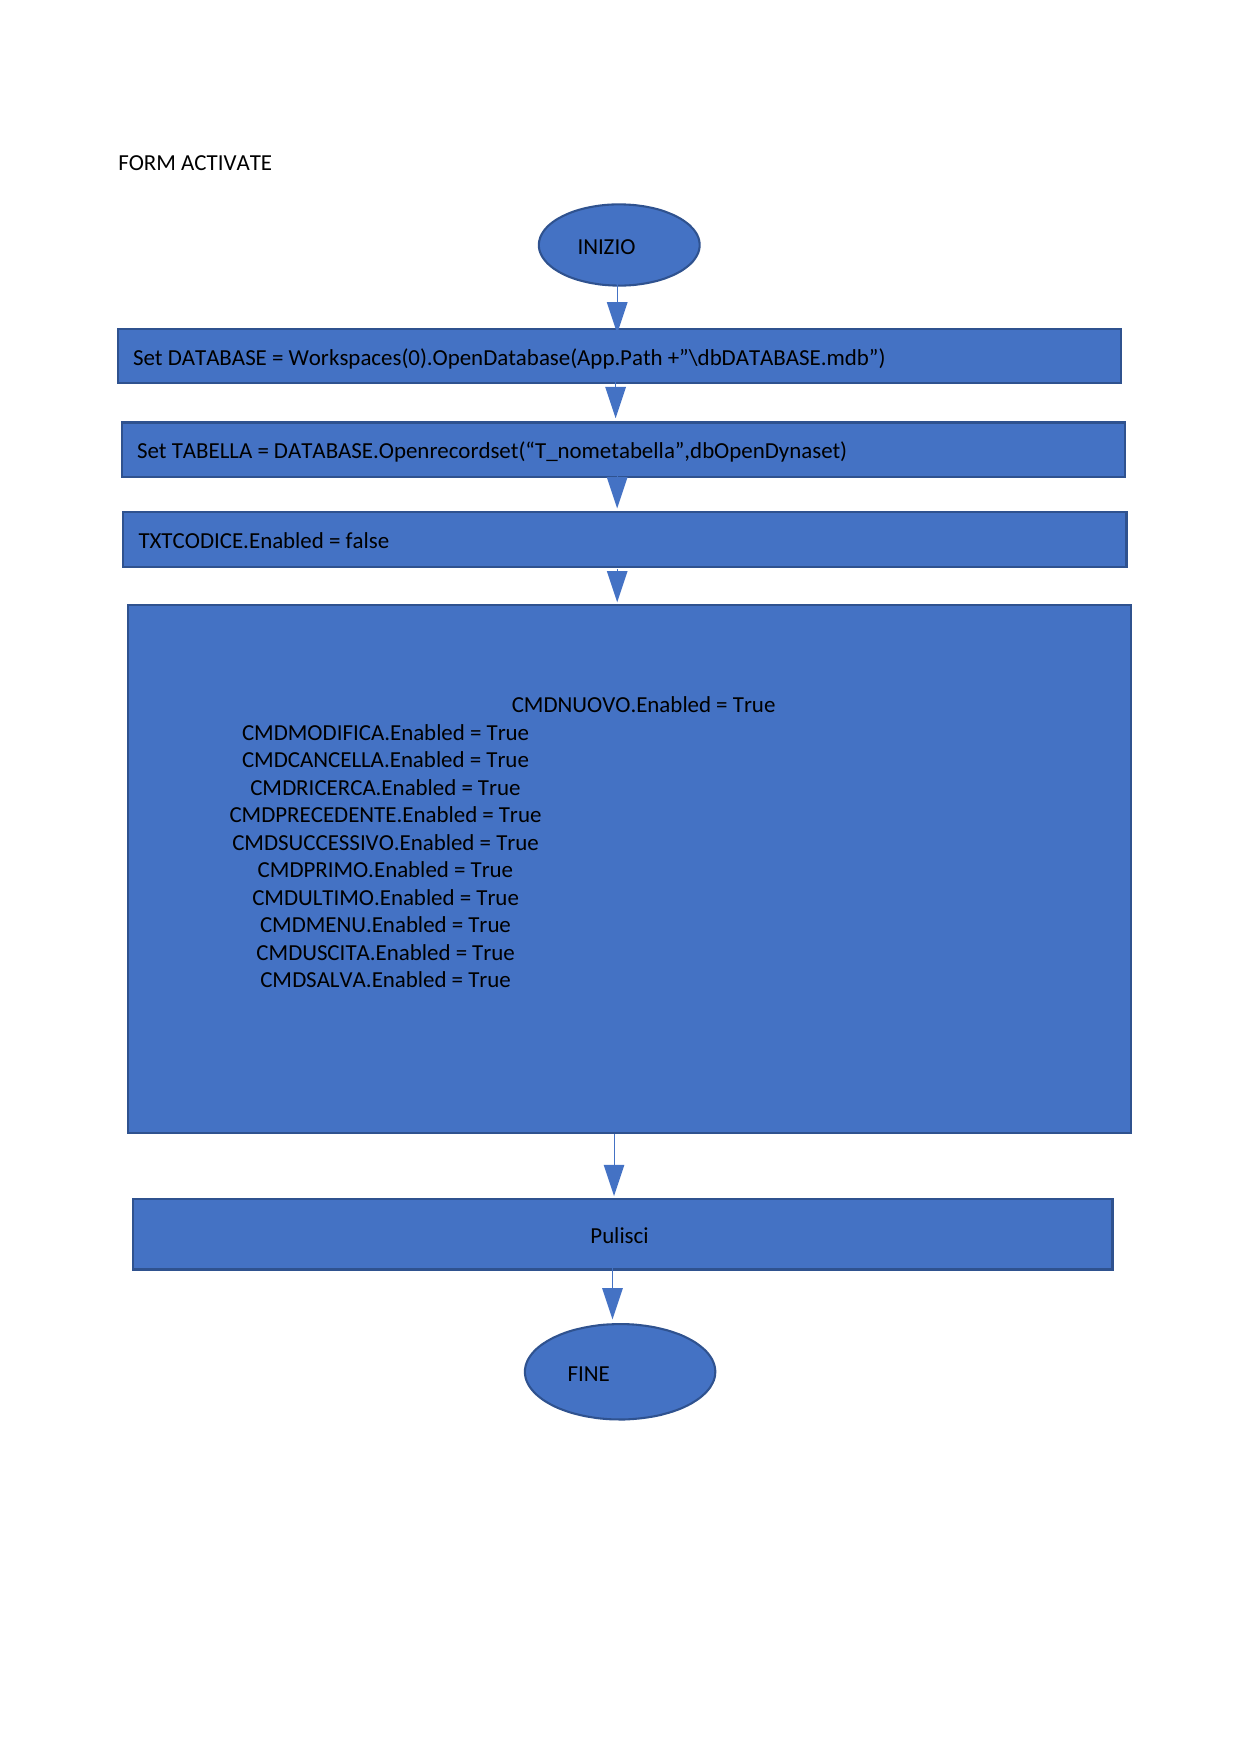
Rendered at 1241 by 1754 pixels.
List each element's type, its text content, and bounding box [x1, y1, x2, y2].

text FORM ACTIVATE [118, 148, 1122, 176]
